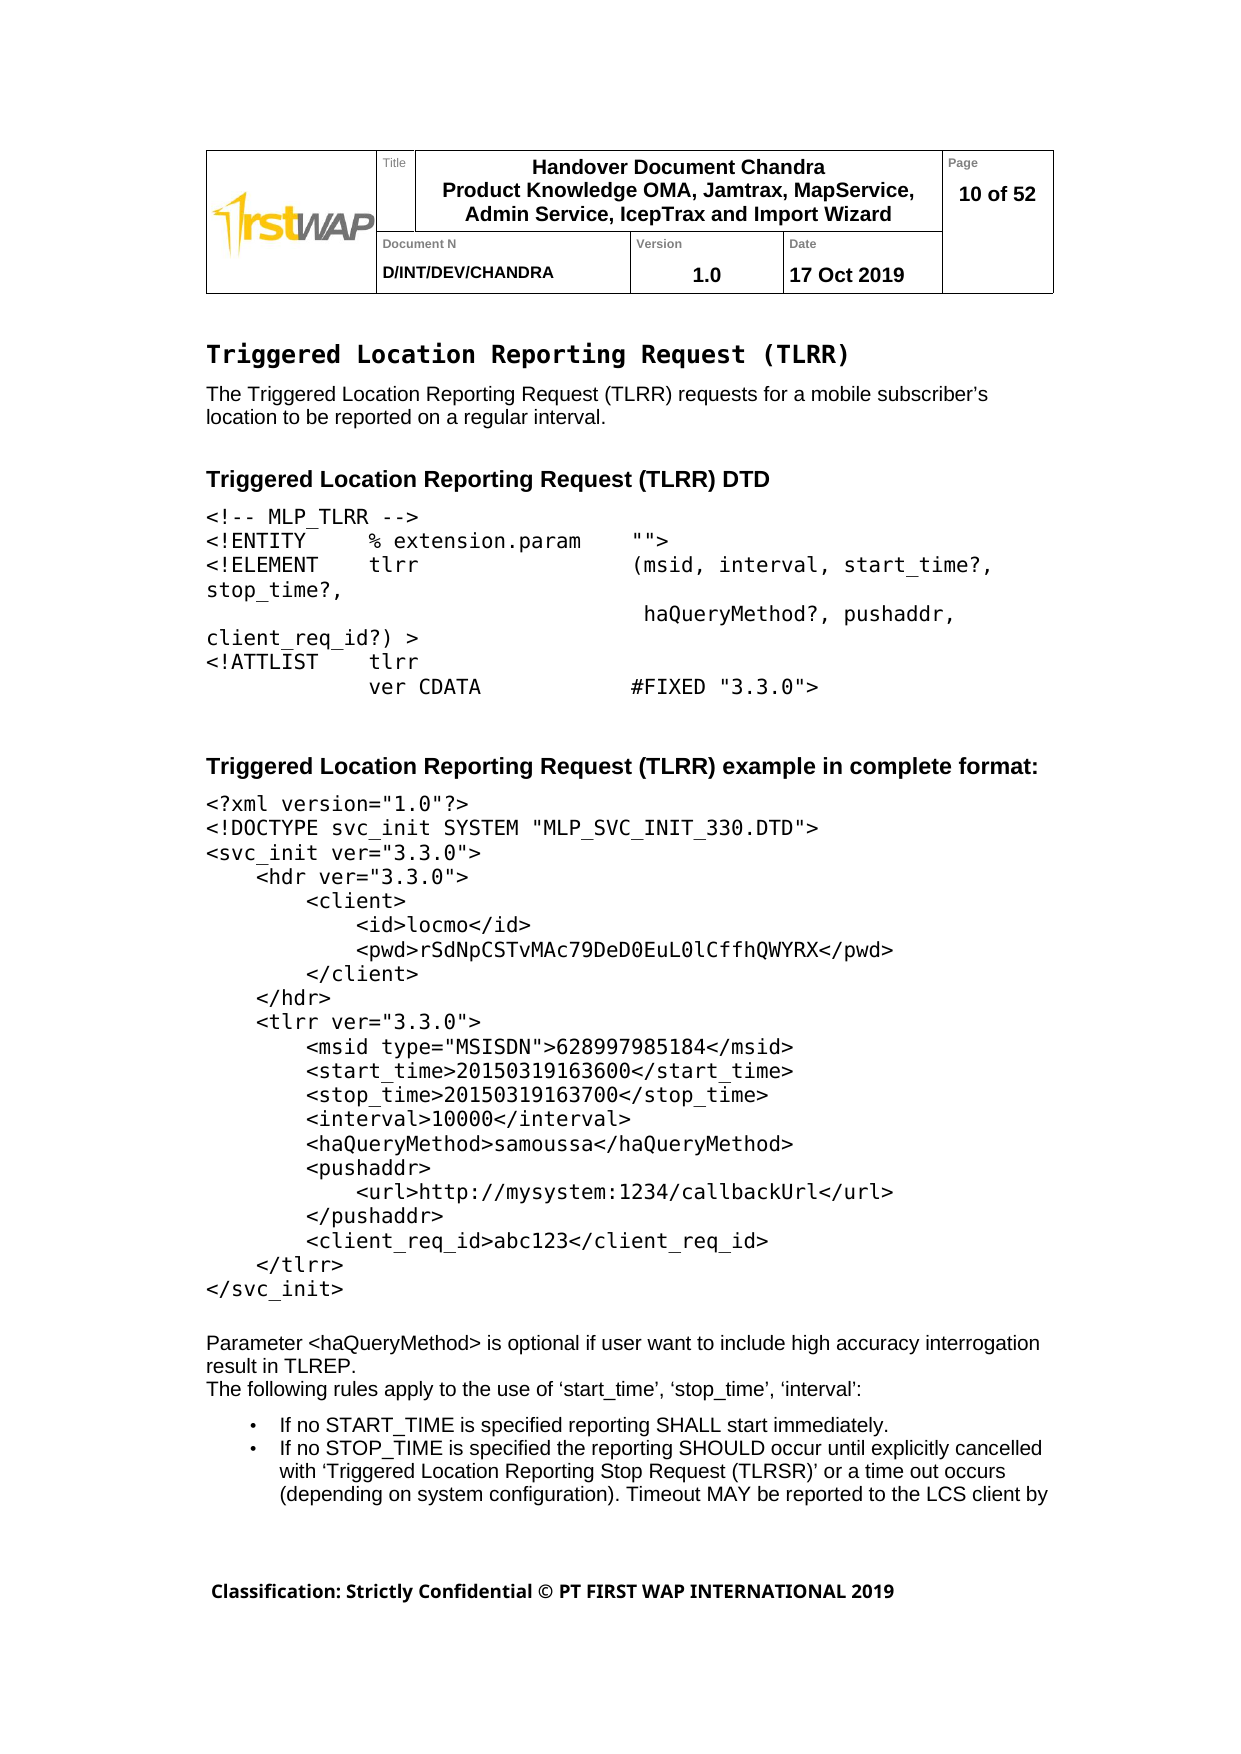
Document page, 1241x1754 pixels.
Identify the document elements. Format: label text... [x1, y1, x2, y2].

text Parameter <haQueryMethod> is optional if user want to include high accuracy interrogation result in TLREP. The following rules apply to the use of ‘start_time’, ‘stop_time’, ‘interval’: [206, 1331, 1053, 1401]
text </hdr> [206, 986, 1053, 1011]
text <pwd>rSdNpCSTvMAc79DeD0EuL0lCffhQWYRX</pwd> [206, 938, 1053, 962]
list If no STOP_TIME is specified the reporting SHOULD occur until explicitly cancelled with ‘Triggered Location Reporting Stop Request (TLRSR)’ or a time out occurs (depending on system configuration). Timeout MAY be reported to the LCS client by [250, 1437, 1053, 1506]
text The Triggered Location Reporting Request (TLRR) requests for a mobile subscriber’s location to be reported on a regular interval. [206, 382, 1053, 429]
text <start_time>20150319163600</start_time> [206, 1059, 1053, 1083]
text <tlrr ver="3.3.0"> [206, 1011, 1053, 1035]
text <?xml version="1.0"?> [206, 792, 1053, 816]
text <id>locmo</id> [206, 913, 1053, 938]
text </pushaddr> [206, 1205, 1053, 1229]
text <haQueryMethod>samoussa</haQueryMethod> [206, 1132, 1053, 1156]
text haQueryMethod?, pushaddr, client_req_id?) > [206, 602, 1053, 651]
text <stop_time>20150319163700</stop_time> [206, 1083, 1053, 1108]
picture [211, 191, 375, 259]
text <hdr ver="3.3.0"> [206, 865, 1053, 889]
text <svc_init ver="3.3.0"> [206, 841, 1053, 865]
text <url>http://mysystem:1234/callbackUrl</url> [206, 1180, 1053, 1205]
text </client> [206, 962, 1053, 986]
text <client_req_id>abc123</client_req_id> [206, 1229, 1053, 1253]
text <pushaddr> [206, 1156, 1053, 1180]
subtitle Triggered Location Reporting Request (TLRR) DTD [206, 466, 1053, 492]
text <interval>10000</interval> [206, 1108, 1053, 1132]
text <!ATTLIST tlrr [206, 651, 1053, 675]
text </svc_init> [206, 1277, 1053, 1302]
text <!ELEMENT tlrr (msid, interval, start_time?, stop_time?, [206, 553, 1053, 602]
text <client> [206, 889, 1053, 913]
text </tlrr> [206, 1253, 1053, 1277]
subtitle Triggered Location Reporting Request (TLRR) example in complete format: [206, 753, 1053, 779]
text <!DOCTYPE svc_init SYSTEM "MLP_SVC_INIT_330.DTD"> [206, 816, 1053, 841]
text <msid type="MSISDN">628997985184</msid> [206, 1035, 1053, 1059]
subtitle Triggered Location Reporting Request (TLRR) [206, 341, 1053, 370]
text ver CDATA #FIXED "3.3.0"> [206, 675, 1053, 699]
list If no START_TIME is specified reporting SHALL start immediately. [250, 1413, 1053, 1437]
text <!-- MLP_TLRR --> [206, 505, 1053, 529]
text <!ENTITY % extension.param ""> [206, 529, 1053, 553]
